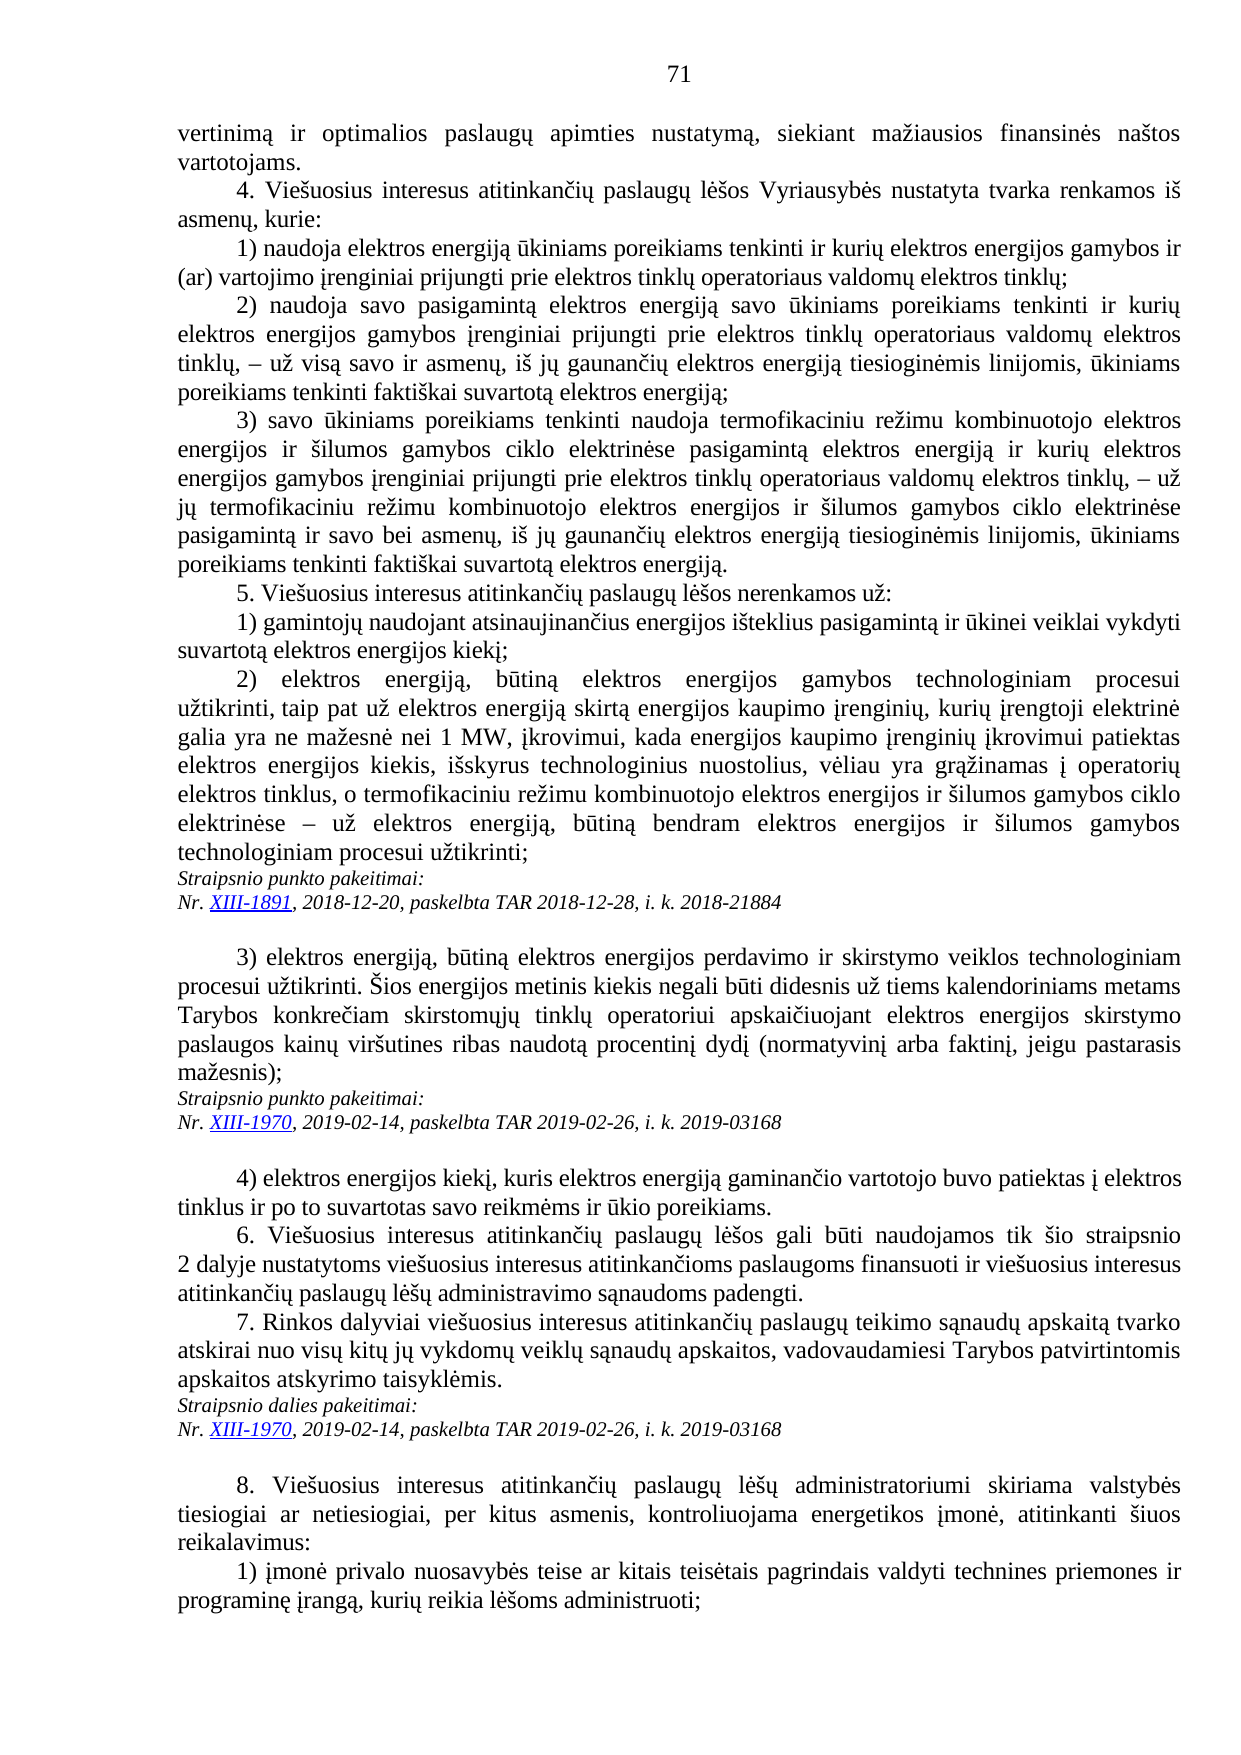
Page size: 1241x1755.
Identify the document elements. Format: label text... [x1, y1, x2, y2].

text Nr. XIII-1970, 2019-02-14, paskelbta TAR 2019-02-26, i. k. 2019-03168 [177, 1417, 1181, 1441]
text 8. Viešuosius interesus atitinkančių paslaugų lėšų administratoriumi skiriama valstybės tiesiogiai ar netiesiogiai, per kitus asmenis, kontroliuojama energetikos įmonė, atitinkanti šiuos reikalavimus: [177, 1470, 1181, 1556]
text 6. Viešuosius interesus atitinkančių paslaugų lėšos gali būti naudojamos tik šio straipsnio 2 dalyje nustatytoms viešuosius interesus atitinkančioms paslaugoms finansuoti ir viešuosius interesus atitinkančių paslaugų lėšų administravimo sąnaudoms padengti. [177, 1221, 1181, 1307]
text vertinimą ir optimalios paslaugų apimties nustatymą, siekiant mažiausios finansinės naštos vartotojams. [177, 118, 1181, 176]
text 4. Viešuosius interesus atitinkančių paslaugų lėšos Vyriausybės nustatyta tvarka renkamos iš asmenų, kurie: [177, 176, 1181, 233]
text 4) elektros energijos kiekį, kuris elektros energiją gaminančio vartotojo buvo patiektas į elektros tinklus ir po to suvartotas savo reikmėms ir ūkio poreikiams. [177, 1163, 1181, 1221]
text 1) naudoja elektros energiją ūkiniams poreikiams tenkinti ir kurių elektros energijos gamybos ir (ar) vartojimo įrenginiai prijungti prie elektros tinklų operatoriaus valdomų elektros tinklų; [177, 233, 1181, 291]
text 2) elektros energiją, būtiną elektros energijos gamybos technologiniam procesui užtikrinti, taip pat už elektros energiją skirtą energijos kaupimo įrenginių, kurių įrengtoji elektrinė galia yra ne mažesnė nei 1 MW, įkrovimui, kada energijos kaupimo įrenginių įkrovimui patiektas elektros energijos kiekis, išskyrus technologinius nuostolius, vėliau yra grąžinamas į operatorių elektros tinklus, o termofikaciniu režimu kombinuotojo elektros energijos ir šilumos gamybos ciklo elektrinėse – už elektros energiją, būtiną bendram elektros energijos ir šilumos gamybos technologiniam procesui užtikrinti; [177, 664, 1181, 866]
text Straipsnio dalies pakeitimai: [177, 1393, 1181, 1417]
text Straipsnio punkto pakeitimai: [177, 866, 1181, 890]
text 3) savo ūkiniams poreikiams tenkinti naudoja termofikaciniu režimu kombinuotojo elektros energijos ir šilumos gamybos ciklo elektrinėse pasigamintą elektros energiją ir kurių elektros energijos gamybos įrenginiai prijungti prie elektros tinklų operatoriaus valdomų elektros tinklų, – už jų termofikaciniu režimu kombinuotojo elektros energijos ir šilumos gamybos ciklo elektrinėse pasigamintą ir savo bei asmenų, iš jų gaunančių elektros energiją tiesioginėmis linijomis, ūkiniams poreikiams tenkinti faktiškai suvartotą elektros energiją. [177, 406, 1181, 578]
text Straipsnio punkto pakeitimai: [177, 1086, 1181, 1110]
text 7. Rinkos dalyviai viešuosius interesus atitinkančių paslaugų teikimo sąnaudų apskaitą tvarko atskirai nuo visų kitų jų vykdomų veiklų sąnaudų apskaitos, vadovaudamiesi Tarybos patvirtintomis apskaitos atskyrimo taisyklėmis. [177, 1307, 1181, 1393]
text 5. Viešuosius interesus atitinkančių paslaugų lėšos nerenkamos už: [177, 578, 1181, 607]
text 2) naudoja savo pasigamintą elektros energiją savo ūkiniams poreikiams tenkinti ir kurių elektros energijos gamybos įrenginiai prijungti prie elektros tinklų operatoriaus valdomų elektros tinklų, – už visą savo ir asmenų, iš jų gaunančių elektros energiją tiesioginėmis linijomis, ūkiniams poreikiams tenkinti faktiškai suvartotą elektros energiją; [177, 291, 1181, 406]
text 1) įmonė privalo nuosavybės teise ar kitais teisėtais pagrindais valdyti technines priemones ir programinę įrangą, kurių reikia lėšoms administruoti; [177, 1556, 1181, 1614]
text 3) elektros energiją, būtiną elektros energijos perdavimo ir skirstymo veiklos technologiniam procesui užtikrinti. Šios energijos metinis kiekis negali būti didesnis už tiems kalendoriniams metams Tarybos konkrečiam skirstomųjų tinklų operatoriui apskaičiuojant elektros energijos skirstymo paslaugos kainų viršutines ribas naudotą procentinį dydį (normatyvinį arba faktinį, jeigu pastarasis mažesnis); [177, 942, 1181, 1086]
text 1) gamintojų naudojant atsinaujinančius energijos išteklius pasigamintą ir ūkinei veiklai vykdyti suvartotą elektros energijos kiekį; [177, 607, 1181, 664]
text Nr. XIII-1891, 2018-12-20, paskelbta TAR 2018-12-28, i. k. 2018-21884 [177, 890, 1181, 914]
text Nr. XIII-1970, 2019-02-14, paskelbta TAR 2019-02-26, i. k. 2019-03168 [177, 1110, 1181, 1134]
